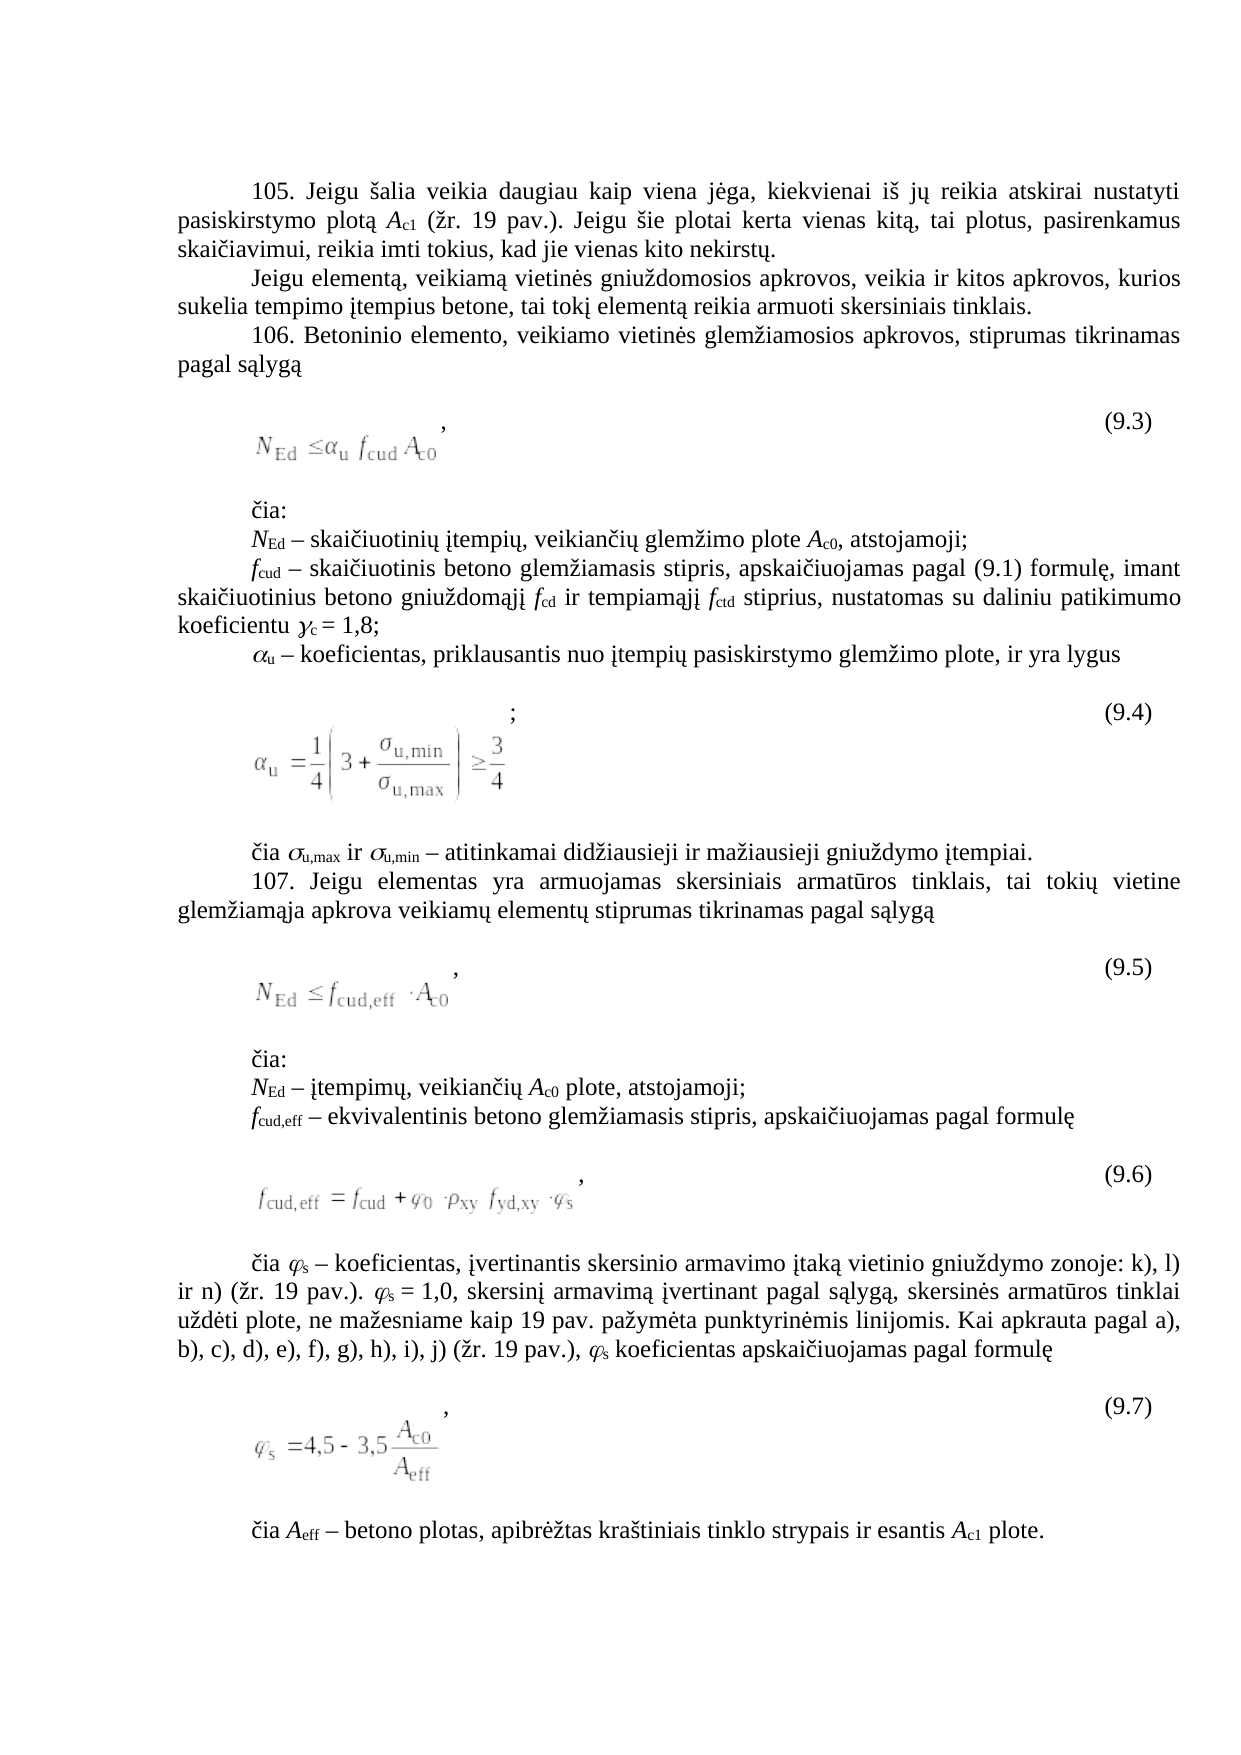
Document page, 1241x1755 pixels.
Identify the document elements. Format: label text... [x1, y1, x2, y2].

text 105. Jeigu šalia veikia daugiau kaip viena jėga, kiekvienai iš jų reikia atskirai nustatyti pasiskirstymo plotą Ac1 (žr. 19 pav.). Jeigu šie plotai kerta vienas kitą, tai plotus, pasirenkamus skaičiavimui, reikia imti tokius, kad jie vienas kito nekirstų. [177, 176, 1181, 263]
text , (9.5) [177, 952, 1181, 1015]
text , (9.3) [177, 406, 1181, 467]
text čia su,max ir su,min – atitinkamai didžiausieji ir mažiausieji gniuždymo įtempiai. [177, 837, 1181, 866]
text , (9.6) [177, 1159, 1181, 1219]
text fcud,eff – ekvivalentinis betono glemžiamasis stipris, apskaičiuojamas pagal formulę [177, 1101, 1181, 1130]
text čia js – koeficientas, įvertinantis skersinio armavimo įtaką vietinio gniuždymo zonoje: k), l) ir n) (žr. 19 pav.). js = 1,0, skersinį armavimą įvertinant pagal sąlygą, skersinės armatūros tinklai uždėti plote, ne mažesniame kaip 19 pav. pažymėta punktyrinėmis linijomis. Kai apkrauta pagal a), b), c), d), e), f), g), h), i), j) (žr. 19 pav.), js koeficientas apskaičiuojamas pagal formulę [177, 1248, 1181, 1363]
text NEd – įtempimų, veikiančių Ac0 plote, atstojamoji; [177, 1072, 1181, 1101]
text čia: [177, 495, 1181, 524]
text Jeigu elementą, veikiamą vietinės gniuždomosios apkrovos, veikia ir kitos apkrovos, kurios sukelia tempimo įtempius betone, tai tokį elementą reikia armuoti skersiniais tinklais. [177, 263, 1181, 320]
text čia Aeff – betono plotas, apibrėžtas kraštiniais tinklo strypais ir esantis Ac1 plote. [177, 1515, 1181, 1543]
text 107. Jeigu elementas yra armuojamas skersiniais armatūros tinklais, tai tokių vietine glemžiamąja apkrova veikiamų elementų stiprumas tikrinamas pagal sąlygą [177, 866, 1181, 923]
text čia: [177, 1044, 1181, 1072]
text NEd – skaičiuotinių įtempių, veikiančių glemžimo plote Ac0, atstojamoji; [177, 524, 1181, 553]
text ; (9.4) [177, 697, 1181, 808]
text , (9.7) [177, 1391, 1181, 1486]
text 106. Betoninio elemento, veikiamo vietinės glemžiamosios apkrovos, stiprumas tikrinamas pagal sąlygą [177, 320, 1181, 378]
text au – koeficientas, priklausantis nuo įtempių pasiskirstymo glemžimo plote, ir yra lygus [177, 639, 1181, 668]
text fcud – skaičiuotinis betono glemžiamasis stipris, apskaičiuojamas pagal (9.1) formulę, imant skaičiuotinius betono gniuždomąjį fcd ir tempiamąjį fctd stiprius, nustatomas su daliniu patikimumo koeficientu gc = 1,8; [177, 553, 1181, 639]
